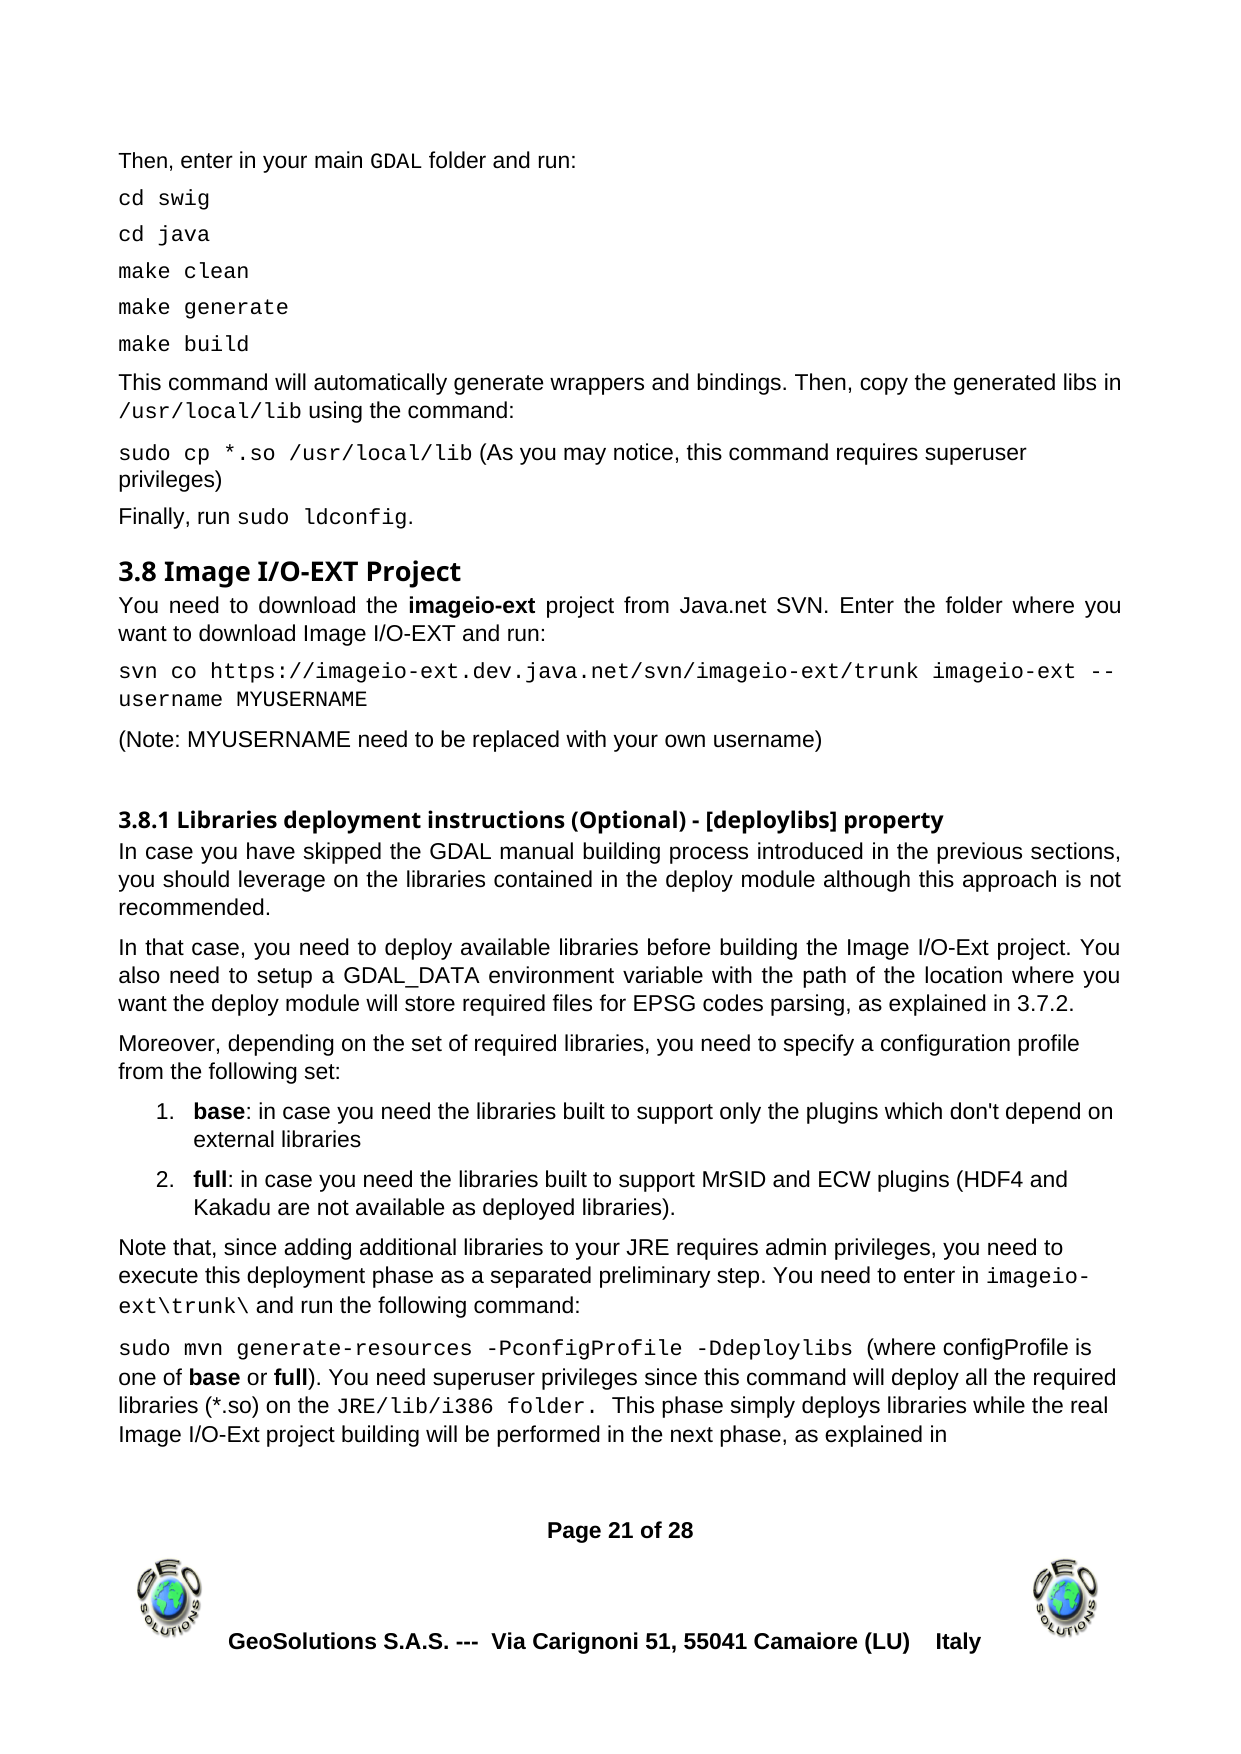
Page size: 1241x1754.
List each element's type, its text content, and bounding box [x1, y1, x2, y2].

picture [1030, 1552, 1101, 1641]
text sudo cp *.so /usr/local/lib (As you may notice, this command requires superuser privileges) [118, 439, 1122, 492]
text In that case, you need to deploy available libraries before building the Image I/O-Ext project. You also need to setup a GDAL_DATA environment variable with the path of the location where you want the deploy module will store required files for EPSG codes parsing, as explained in 3.7.2. [118, 934, 1122, 1016]
list full: in case you need the libraries built to support MrSID and ECW plugins (HDF4 and Kakadu are not available as deployed libraries). [156, 1167, 1122, 1220]
subtitle Libraries deployment instructions (Optional) - [deploylibs] property [118, 804, 1122, 835]
text This command will automatically generate wrappers and bindings. Then, copy the generated libs in /usr/local/lib using the command: [118, 369, 1122, 425]
text sudo mvn generate-resources -PconfigProfile -Ddeploylibs (where configProfile is one of base or full). You need superuser privileges since this command will deploy all the required libraries (*.so) on the JRE/lib/i386 folder. This phase simply deploys libraries while the real Image I/O-Ext project building will be performed in the next phase, as explained in [118, 1334, 1122, 1448]
text make generate [118, 296, 1122, 321]
text cd swig [118, 187, 1122, 211]
list base: in case you need the libraries built to support only the plugins which don't depend on external libraries [156, 1099, 1122, 1152]
text You need to download the imageio-ext project from Java.net SVN. Enter the folder where you want to download Image I/O-EXT and run: [118, 593, 1122, 646]
text Then, enter in your main GDAL folder and run: [118, 148, 1122, 175]
text (Note: MYUSERNAME need to be replaced with your own username) [118, 727, 1122, 781]
text make build [118, 333, 1122, 358]
subtitle Image I/O-EXT Project [118, 552, 1122, 589]
text svn co https://imageio-ext.dev.java.net/svn/imageio-ext/trunk imageio-ext --username MYUSERNAME [118, 661, 1122, 713]
text cd java [118, 223, 1122, 248]
text In case you have skipped the GDAL manual building process introduced in the previous sections, you should leverage on the libraries contained in the deploy module although this approach is not recommended. [118, 838, 1122, 920]
text Moreover, depending on the set of required libraries, you need to specify a configuration profile from the following set: [118, 1031, 1122, 1084]
text make clean [118, 260, 1122, 284]
picture [134, 1552, 205, 1641]
text Finally, run sudo ldconfig. [118, 504, 1122, 531]
text Note that, since adding additional libraries to your JRE requires admin privileges, you need to execute this deployment phase as a separated preliminary step. You need to enter in imageio-ext\trunk\ and run the following command: [118, 1235, 1122, 1320]
